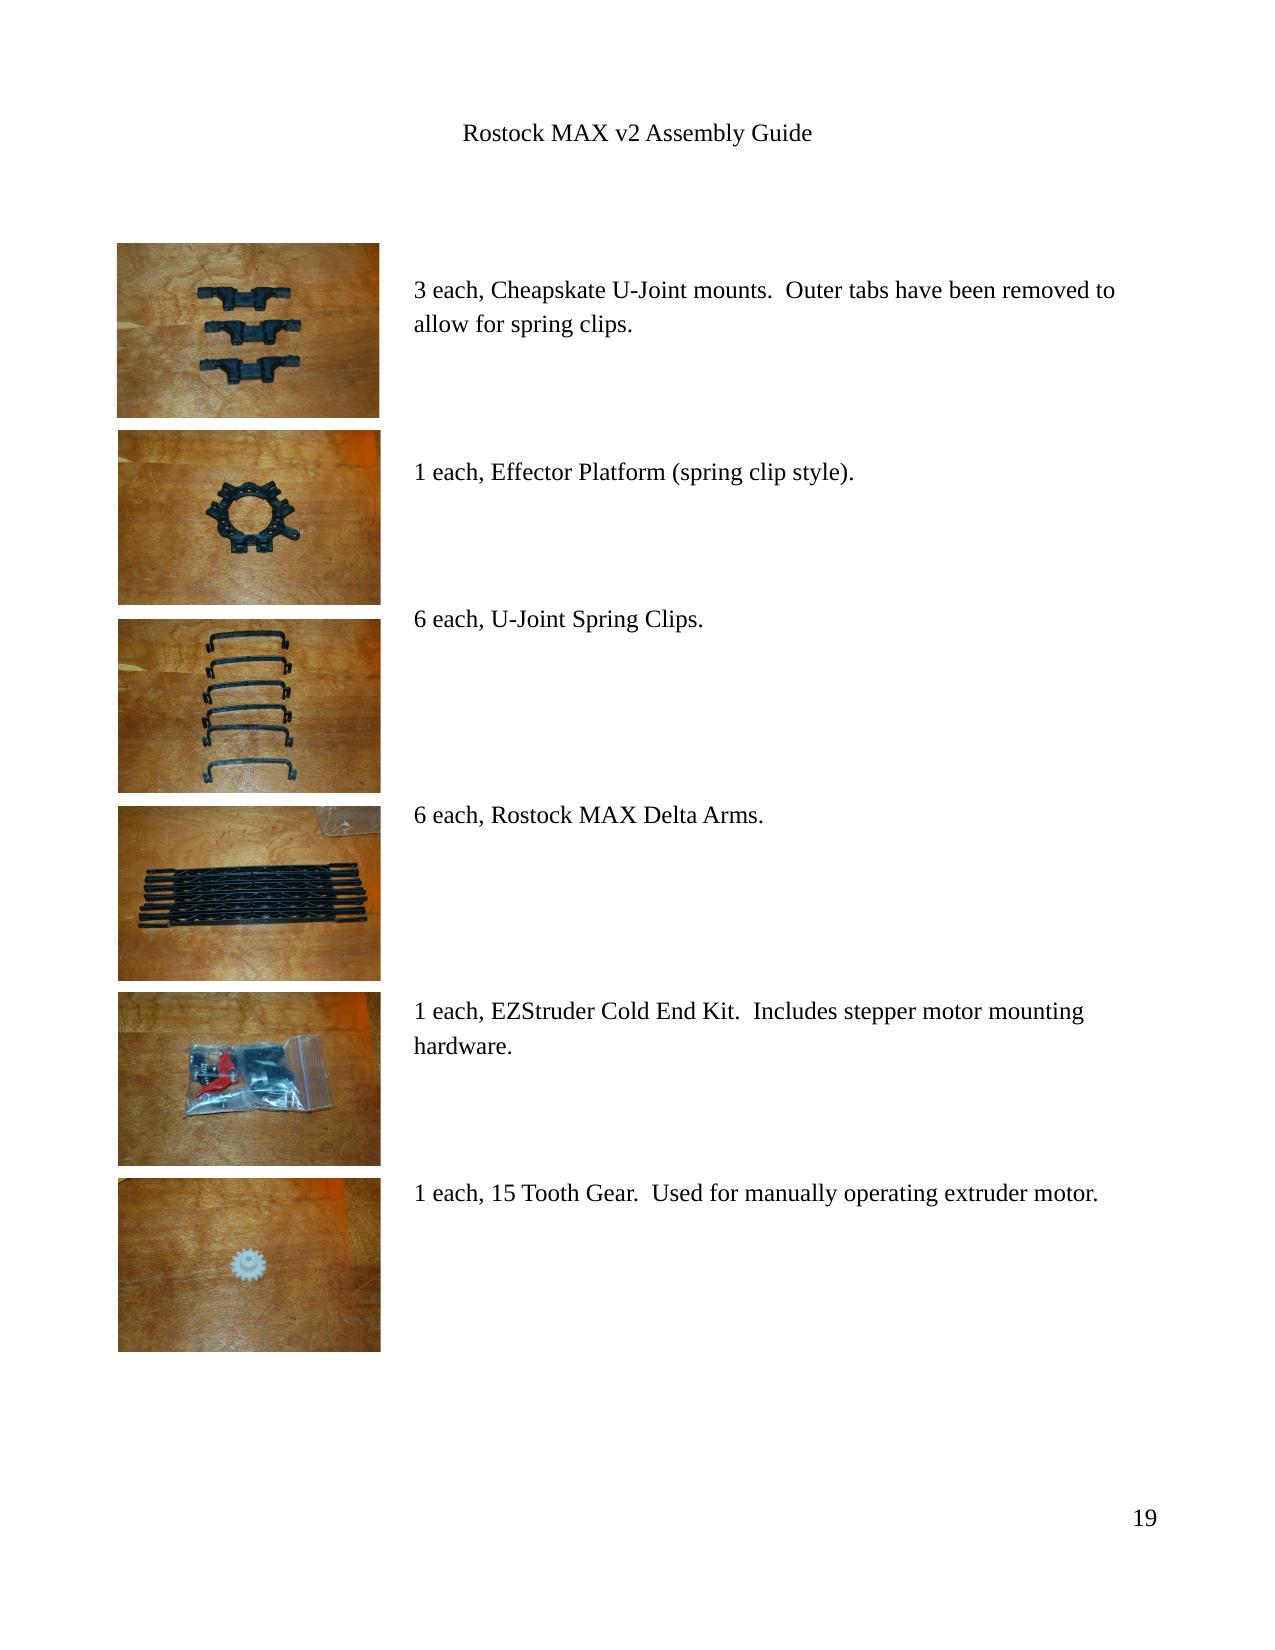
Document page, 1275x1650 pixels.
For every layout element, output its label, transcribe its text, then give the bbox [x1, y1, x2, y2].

text 1 each, 15 Tooth Gear. Used for manually operating extruder motor. [381, 1178, 1157, 1207]
text 6 each, Rostock MAX Delta Arms. [118, 800, 1157, 829]
picture [118, 430, 381, 605]
text 1 each, EZStruder Cold End Kit. Includes stepper motor mounting hardware. [381, 996, 1157, 1059]
text 3 each, Cheapskate U-Joint mounts. Outer tabs have been removed to allow for spring clips. [380, 275, 1157, 338]
text 1 each, Effector Platform (spring clip style). [381, 457, 1157, 485]
picture [116, 243, 380, 418]
picture [118, 619, 381, 793]
picture [118, 806, 381, 981]
picture [118, 992, 381, 1166]
picture [118, 1178, 381, 1352]
text 6 each, U-Joint Spring Clips. [118, 604, 1157, 633]
